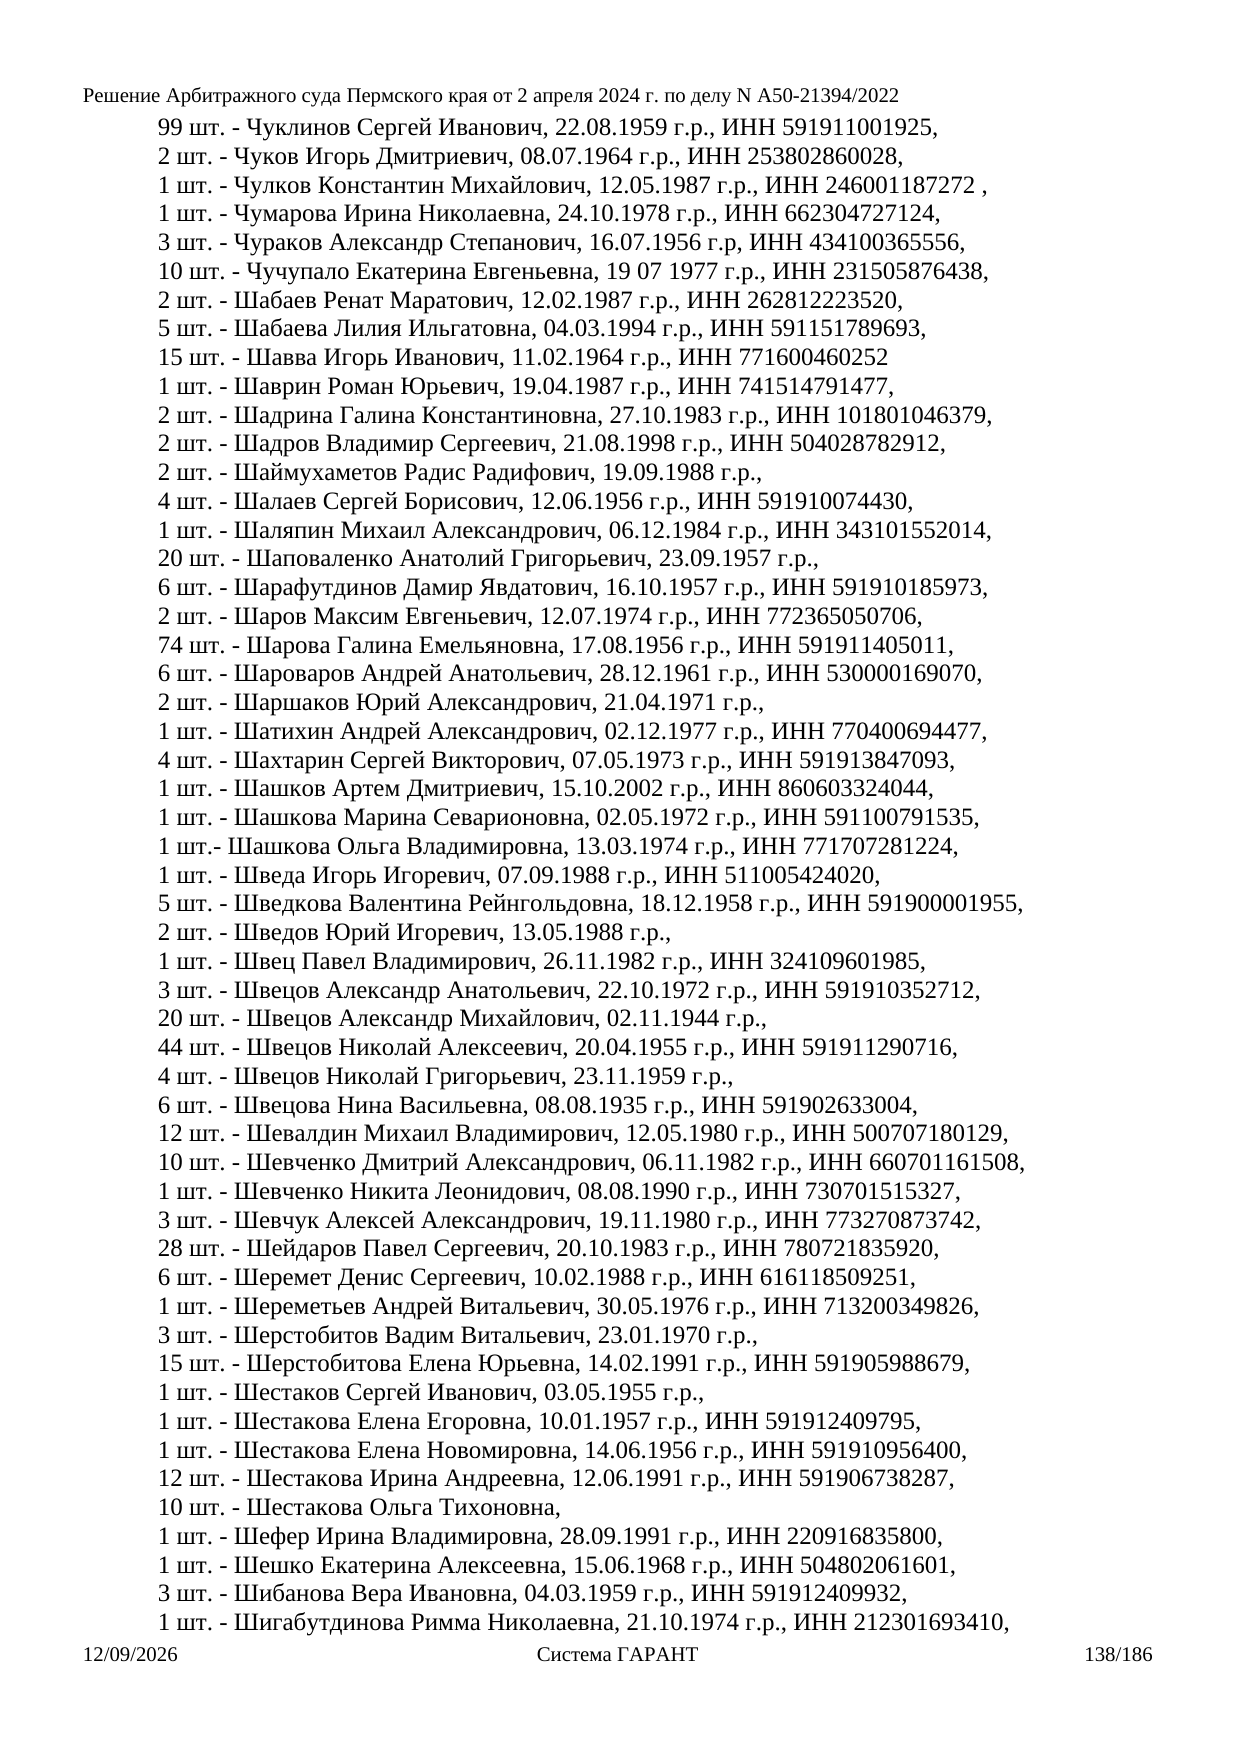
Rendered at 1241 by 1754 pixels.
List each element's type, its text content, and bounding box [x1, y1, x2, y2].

text 1 шт. - Шигабутдинова Римма Николаевна, 21.10.1974 г.р., ИНН 212301693410, [83, 1607, 1157, 1636]
text 1 шт. - Шведа Игорь Игоревич, 07.09.1988 г.р., ИНН 511005424020, [83, 860, 1157, 888]
text 2 шт. - Шаршаков Юрий Александрович, 21.04.1971 г.р., [83, 687, 1157, 716]
text 10 шт. - Шевченко Дмитрий Александрович, 06.11.1982 г.р., ИНН 660701161508, [83, 1147, 1157, 1176]
text 1 шт. - Шевченко Никита Леонидович, 08.08.1990 г.р., ИНН 730701515327, [83, 1176, 1157, 1205]
text 2 шт. - Шабаев Ренат Маратович, 12.02.1987 г.р., ИНН 262812223520, [83, 285, 1157, 313]
text 28 шт. - Шейдаров Павел Сергеевич, 20.10.1983 г.р., ИНН 780721835920, [83, 1233, 1157, 1262]
text 5 шт. - Шабаева Лилия Ильгатовна, 04.03.1994 г.р., ИНН 591151789693, [83, 313, 1157, 342]
text 4 шт. - Шахтарин Сергей Викторович, 07.05.1973 г.р., ИНН 591913847093, [83, 745, 1157, 773]
text 74 шт. - Шарова Галина Емельяновна, 17.08.1956 г.р., ИНН 591911405011, [83, 630, 1157, 658]
text 1 шт.- Шашкова Ольга Владимировна, 13.03.1974 г.р., ИНН 771707281224, [83, 831, 1157, 860]
text 6 шт. - Шарафутдинов Дамир Явдатович, 16.10.1957 г.р., ИНН 591910185973, [83, 572, 1157, 601]
text 1 шт. - Шатихин Андрей Александрович, 02.12.1977 г.р., ИНН 770400694477, [83, 716, 1157, 745]
text 44 шт. - Швецов Николай Алексеевич, 20.04.1955 г.р., ИНН 591911290716, [83, 1032, 1157, 1061]
text 15 шт. - Шавва Игорь Иванович, 11.02.1964 г.р., ИНН 771600460252 [83, 342, 1157, 371]
text 1 шт. - Шешко Екатерина Алексеевна, 15.06.1968 г.р., ИНН 504802061601, [83, 1550, 1157, 1578]
text 10 шт. - Шестакова Ольга Тихоновна, [83, 1492, 1157, 1521]
text 1 шт. - Чумарова Ирина Николаевна, 24.10.1978 г.р., ИНН 662304727124, [83, 198, 1157, 227]
text 2 шт. - Чуков Игорь Дмитриевич, 08.07.1964 г.р., ИНН 253802860028, [83, 141, 1157, 170]
text 1 шт. - Шашкова Марина Севарионовна, 02.05.1972 г.р., ИНН 591100791535, [83, 802, 1157, 831]
text 20 шт. - Шаповаленко Анатолий Григорьевич, 23.09.1957 г.р., [83, 543, 1157, 572]
text 10 шт. - Чучупало Екатерина Евгеньевна, 19 07 1977 г.р., ИНН 231505876438, [83, 256, 1157, 285]
text 1 шт. - Шестакова Елена Новомировна, 14.06.1956 г.р., ИНН 591910956400, [83, 1435, 1157, 1463]
text 1 шт. - Шаврин Роман Юрьевич, 19.04.1987 г.р., ИНН 741514791477, [83, 371, 1157, 400]
text 12 шт. - Шестакова Ирина Андреевна, 12.06.1991 г.р., ИНН 591906738287, [83, 1463, 1157, 1492]
text 1 шт. - Швец Павел Владимирович, 26.11.1982 г.р., ИНН 324109601985, [83, 946, 1157, 975]
text 12 шт. - Шевалдин Михаил Владимирович, 12.05.1980 г.р., ИНН 500707180129, [83, 1118, 1157, 1147]
text 2 шт. - Шадров Владимир Сергеевич, 21.08.1998 г.р., ИНН 504028782912, [83, 428, 1157, 457]
text 15 шт. - Шерстобитова Елена Юрьевна, 14.02.1991 г.р., ИНН 591905988679, [83, 1348, 1157, 1377]
text 2 шт. - Шаймухаметов Радис Радифович, 19.09.1988 г.р., [83, 457, 1157, 486]
text 1 шт. - Шаляпин Михаил Александрович, 06.12.1984 г.р., ИНН 343101552014, [83, 515, 1157, 543]
text 1 шт. - Шашков Артем Дмитриевич, 15.10.2002 г.р., ИНН 860603324044, [83, 773, 1157, 802]
text 20 шт. - Швецов Александр Михайлович, 02.11.1944 г.р., [83, 1003, 1157, 1032]
text 6 шт. - Шеремет Денис Сергеевич, 10.02.1988 г.р., ИНН 616118509251, [83, 1262, 1157, 1291]
text 3 шт. - Шибанова Вера Ивановна, 04.03.1959 г.р., ИНН 591912409932, [83, 1578, 1157, 1607]
text 1 шт. - Шестаков Сергей Иванович, 03.05.1955 г.р., [83, 1377, 1157, 1406]
text 5 шт. - Шведкова Валентина Рейнгольдовна, 18.12.1958 г.р., ИНН 591900001955, [83, 888, 1157, 917]
text 4 шт. - Швецов Николай Григорьевич, 23.11.1959 г.р., [83, 1061, 1157, 1090]
text 6 шт. - Швецова Нина Васильевна, 08.08.1935 г.р., ИНН 591902633004, [83, 1090, 1157, 1118]
text 1 шт. - Шефер Ирина Владимировна, 28.09.1991 г.р., ИНН 220916835800, [83, 1521, 1157, 1550]
text 3 шт. - Шевчук Алексей Александрович, 19.11.1980 г.р., ИНН 773270873742, [83, 1205, 1157, 1233]
text 2 шт. - Шведов Юрий Игоревич, 13.05.1988 г.р., [83, 917, 1157, 946]
text 4 шт. - Шалаев Сергей Борисович, 12.06.1956 г.р., ИНН 591910074430, [83, 486, 1157, 515]
text 2 шт. - Шаров Максим Евгеньевич, 12.07.1974 г.р., ИНН 772365050706, [83, 601, 1157, 630]
text 2 шт. - Шадрина Галина Константиновна, 27.10.1983 г.р., ИНН 101801046379, [83, 400, 1157, 428]
text 3 шт. - Чураков Александр Степанович, 16.07.1956 г.р, ИНН 434100365556, [83, 227, 1157, 256]
text 99 шт. - Чуклинов Сергей Иванович, 22.08.1959 г.р., ИНН 591911001925, [83, 112, 1157, 141]
text 3 шт. - Шерстобитов Вадим Витальевич, 23.01.1970 г.р., [83, 1320, 1157, 1348]
text 1 шт. - Шестакова Елена Егоровна, 10.01.1957 г.р., ИНН 591912409795, [83, 1406, 1157, 1435]
text 3 шт. - Швецов Александр Анатольевич, 22.10.1972 г.р., ИНН 591910352712, [83, 975, 1157, 1003]
text 1 шт. - Чулков Константин Михайлович, 12.05.1987 г.р., ИНН 246001187272 , [83, 170, 1157, 198]
text 1 шт. - Шереметьев Андрей Витальевич, 30.05.1976 г.р., ИНН 713200349826, [83, 1291, 1157, 1320]
text 6 шт. - Шароваров Андрей Анатольевич, 28.12.1961 г.р., ИНН 530000169070, [83, 658, 1157, 687]
